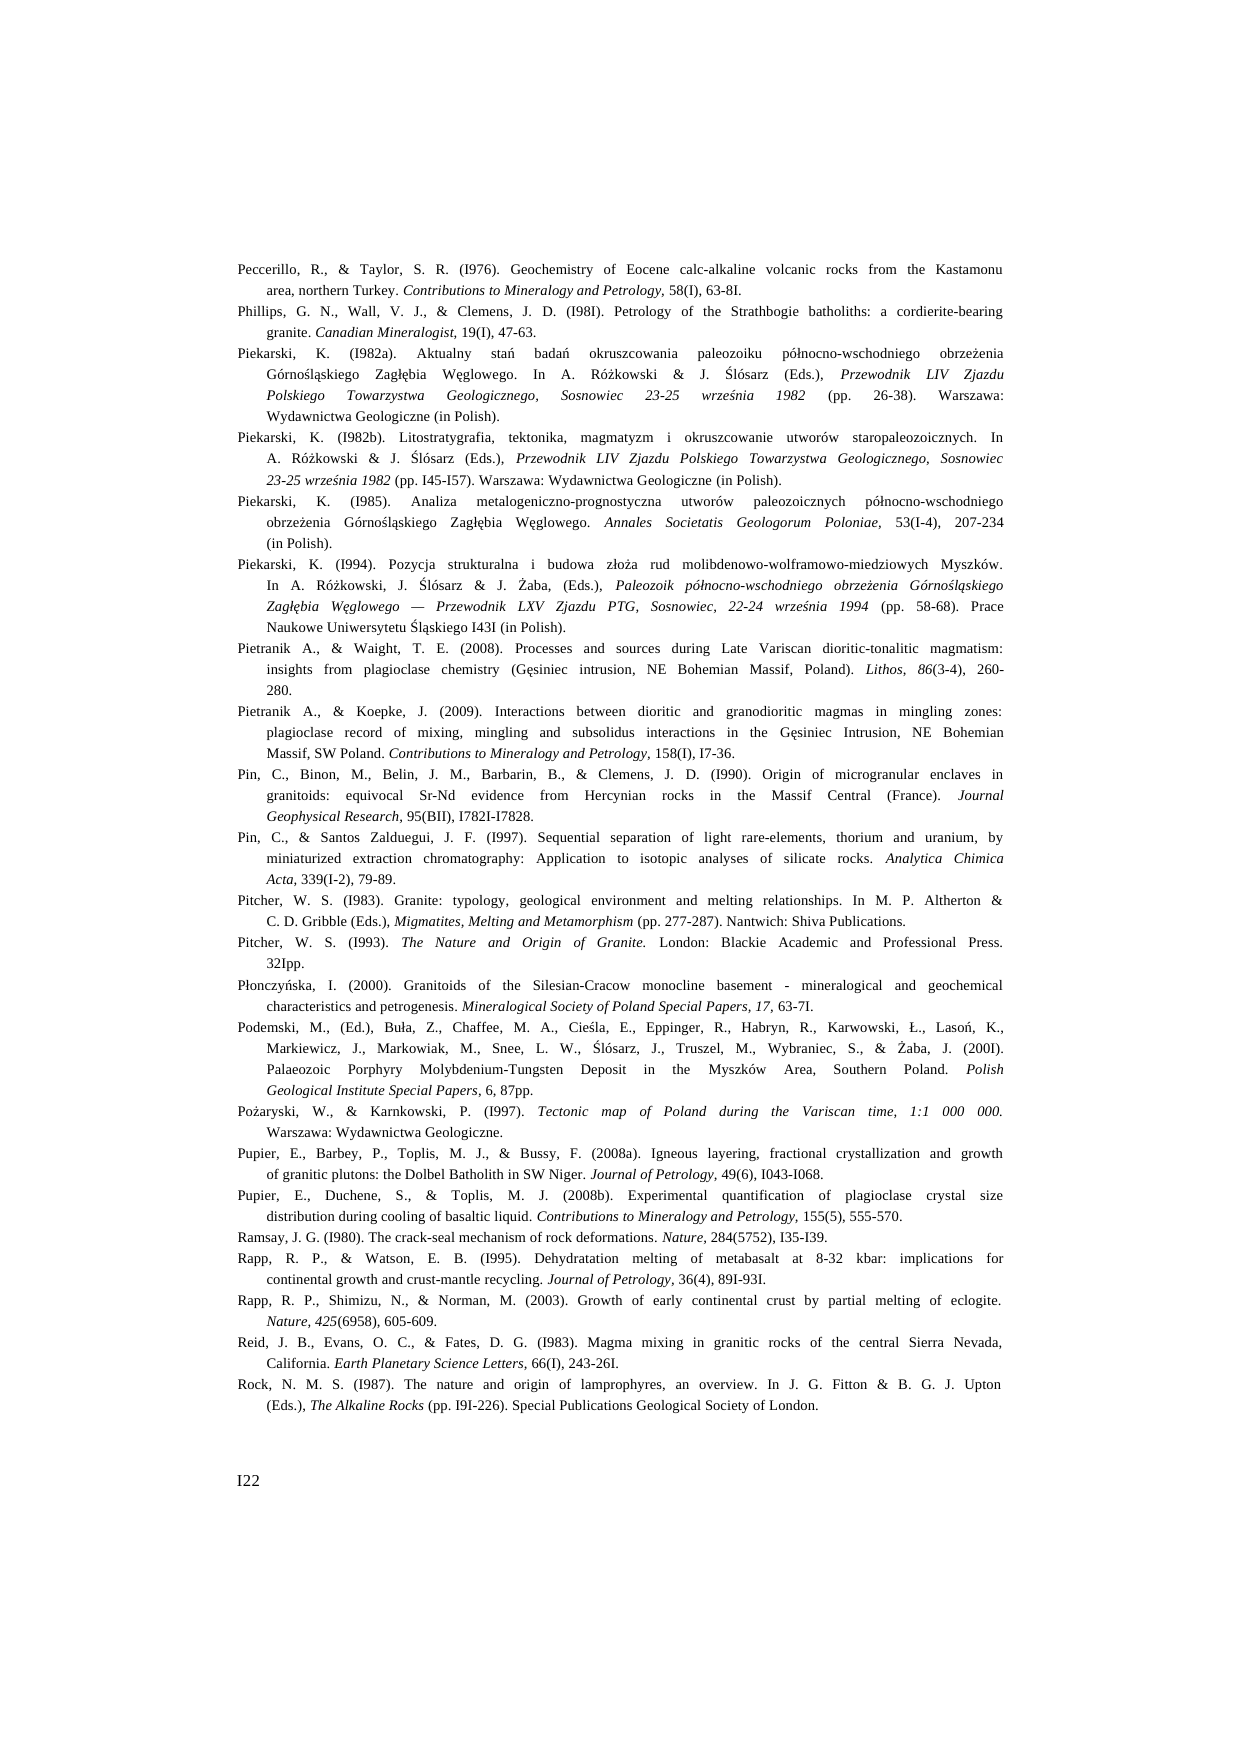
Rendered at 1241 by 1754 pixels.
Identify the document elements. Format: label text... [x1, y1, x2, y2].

text Reid, J. B., Evans, O. C., & Fates, D. G. (I983). Magma mixing in granitic rocks of the central Sierra Nevada, California. Earth Planetary Science Letters, 66(I), 243-26I. [237, 1331, 1004, 1373]
text Pożaryski, W., & Karnkowski, P. (I997). Tectonic map of Poland during the Variscan time, 1:1 000 000. Warszawa: Wydawnictwa Geologiczne. [237, 1099, 1004, 1142]
text Rapp, R. P., Shimizu, N., & Norman, M. (2003). Growth of early continental crust by partial melting of eclogite. Nature, 425(6958), 605-609. [237, 1289, 1004, 1331]
text Rock, N. M. S. (I987). The nature and origin of lamprophyres, an overview. In J. G. Fitton & B. G. J. Upton (Eds.), The Alkaline Rocks (pp. I9I-226). Special Publications Geological Society of London. [237, 1373, 1004, 1415]
text Pin, C., & Santos Zalduegui, J. F. (I997). Sequential separation of light rare-elements, thorium and uranium, by miniaturized extraction chromatography: Application to isotopic analyses of silicate rocks. Analytica Chimica Acta, 339(I-2), 79-89. [237, 826, 1004, 889]
text Płonczyńska, I. (2000). Granitoids of the Silesian-Cracow monocline basement - mineralogical and geochemical characteristics and petrogenesis. Mineralogical Society of Poland Special Papers, 17, 63-7I. [237, 973, 1004, 1015]
text Ramsay, J. G. (I980). The crack-seal mechanism of rock deformations. Nature, 284(5752), I35-I39. [237, 1226, 1006, 1247]
text Pietranik A., & Waight, T. E. (2008). Processes and sources during Late Variscan dioritic-tonalitic magmatism: insights from plagioclase chemistry (Gęsiniec intrusion, NE Bohemian Massif, Poland). Lithos, 86(3-4), 260- 280. [237, 637, 1004, 700]
text Piekarski, K. (I985). Analiza metalogeniczno-prognostyczna utworów paleozoicznych północno-wschodniego obrzeżenia Górnośląskiego Zagłębia Węglowego. Annales Societatis Geologorum Poloniae, 53(I-4), 207-234 (in Polish). [237, 489, 1004, 552]
text Podemski, M., (Ed.), Buła, Z., Chaffee, M. A., Cieśla, E., Eppinger, R., Habryn, R., Karwowski, Ł., Lasoń, K., Markiewicz, J., Markowiak, M., Snee, L. W., Ślósarz, J., Truszel, M., Wybraniec, S., & Żaba, J. (200I). Palaeozoic Porphyry Molybdenium-Tungsten Deposit in the Myszków Area, Southern Poland. Polish Geological Institute Special Papers, 6, 87pp. [237, 1015, 1004, 1099]
text Rapp, R. P., & Watson, E. B. (I995). Dehydratation melting of metabasalt at 8-32 kbar: implications for continental growth and crust-mantle recycling. Journal of Petrology, 36(4), 89I-93I. [237, 1247, 1004, 1289]
text Phillips, G. N., Wall, V. J., & Clemens, J. D. (I98I). Petrology of the Strathbogie batholiths: a cordierite-bearing granite. Canadian Mineralogist, 19(I), 47-63. [237, 300, 1004, 342]
text Pitcher, W. S. (I993). The Nature and Origin of Granite. London: Blackie Academic and Professional Press. 32Ipp. [237, 931, 1004, 973]
text Piekarski, K. (I994). Pozycja strukturalna i budowa złoża rud molibdenowo-wolframowo-miedziowych Myszków. In A. Różkowski, J. Ślósarz & J. Żaba, (Eds.), Paleozoik północno-wschodniego obrzeżenia Górnośląskiego Zagłębia Węglowego — Przewodnik LXV Zjazdu PTG, Sosnowiec, 22-24 września 1994 (pp. 58-68). Prace Naukowe Uniwersytetu Śląskiego I43I (in Polish). [237, 552, 1004, 637]
text Pietranik A., & Koepke, J. (2009). Interactions between dioritic and granodioritic magmas in mingling zones: plagioclase record of mixing, mingling and subsolidus interactions in the Gęsiniec Intrusion, NE Bohemian Massif, SW Poland. Contributions to Mineralogy and Petrology, 158(I), I7-36. [237, 700, 1004, 763]
text I22 [237, 1473, 260, 1489]
text Pupier, E., Barbey, P., Toplis, M. J., & Bussy, F. (2008a). Igneous layering, fractional crystallization and growth of granitic plutons: the Dolbel Batholith in SW Niger. Journal of Petrology, 49(6), I043-I068. [237, 1142, 1004, 1184]
text Piekarski, K. (I982a). Aktualny stań badań okruszcowania paleozoiku północno-wschodniego obrzeżenia Górnośląskiego Zagłębia Węglowego. In A. Różkowski & J. Ślósarz (Eds.), Przewodnik LIV Zjazdu Polskiego Towarzystwa Geologicznego, Sosnowiec 23-25 września 1982 (pp. 26-38). Warszawa: Wydawnictwa Geologiczne (in Polish). [237, 342, 1004, 426]
text Piekarski, K. (I982b). Litostratygrafia, tektonika, magmatyzm i okruszcowanie utworów staropaleozoicznych. In A. Różkowski & J. Ślósarz (Eds.), Przewodnik LIV Zjazdu Polskiego Towarzystwa Geologicznego, Sosnowiec 23-25 września 1982 (pp. I45-I57). Warszawa: Wydawnictwa Geologiczne (in Polish). [237, 426, 1004, 489]
text Pin, C., Binon, M., Belin, J. M., Barbarin, B., & Clemens, J. D. (I990). Origin of microgranular enclaves in granitoids: equivocal Sr-Nd evidence from Hercynian rocks in the Massif Central (France). Journal Geophysical Research, 95(BII), I782I-I7828. [237, 763, 1004, 826]
text Pitcher, W. S. (I983). Granite: typology, geological environment and melting relationships. In M. P. Altherton & C. D. Gribble (Eds.), Migmatites, Melting and Metamorphism (pp. 277-287). Nantwich: Shiva Publications. [237, 889, 1004, 931]
text Peccerillo, R., & Taylor, S. R. (I976). Geochemistry of Eocene calc-alkaline volcanic rocks from the Kastamonu area, northern Turkey. Contributions to Mineralogy and Petrology, 58(I), 63-8I. [237, 258, 1004, 300]
text Pupier, E., Duchene, S., & Toplis, M. J. (2008b). Experimental quantification of plagioclase crystal size distribution during cooling of basaltic liquid. Contributions to Mineralogy and Petrology, 155(5), 555-570. [237, 1184, 1004, 1226]
